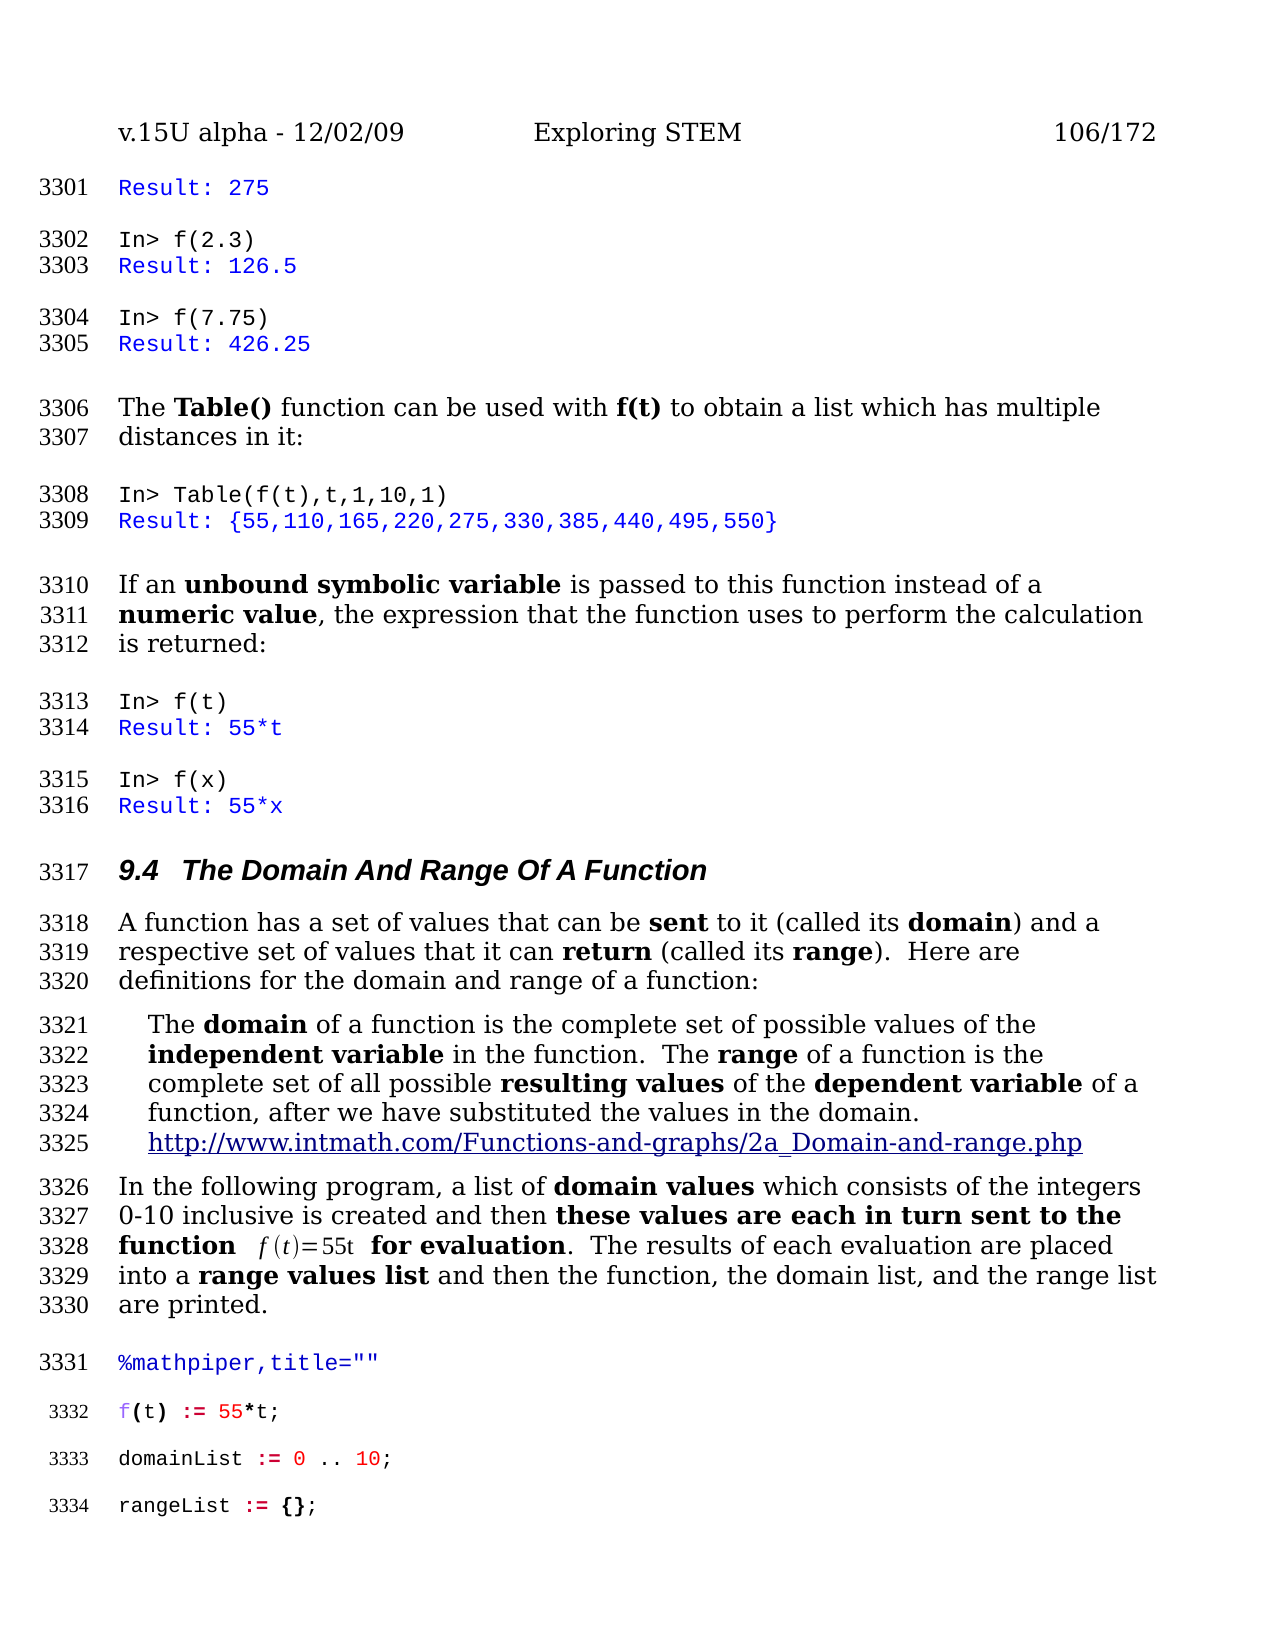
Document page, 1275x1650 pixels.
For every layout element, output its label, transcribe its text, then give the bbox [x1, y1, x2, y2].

text The domain of a function is the complete set of possible values of the independent variable in the function. The range of a function is the complete set of all possible resulting values of the dependent variable of a function, after we have substituted the values in the domain. http://www.intmath.com/Functions-and-graphs/2a_Domain-and-range.php [148, 1011, 1157, 1157]
text Result: {55,110,165,220,275,330,385,440,495,550} [118, 510, 1157, 536]
text f(t) := 55*t; [118, 1401, 1157, 1424]
text domainList := 0 .. 10; [118, 1448, 1157, 1472]
text A function has a set of values that can be sent to it (called its domain) and a respective set of values that it can return (called its range). Here are definitions for the domain and range of a function: [118, 908, 1157, 996]
text In> Table(f(t),t,1,10,1) [118, 484, 1157, 510]
text Result: 426.25 [118, 332, 1157, 358]
text Result: 55*x [118, 794, 1157, 820]
text Result: 126.5 [118, 254, 1157, 281]
text %mathpiper,title="" [118, 1351, 1157, 1377]
text In the following program, a list of domain values which consists of the integers 0-10 inclusive is created and then these values are each in turn sent to the functionfor evaluation. The results of each evaluation are placed into a range values list and then the function, the domain list, and the range list are printed. [118, 1172, 1157, 1319]
text rangeList := {}; [118, 1496, 1157, 1519]
text Result: 55*t [118, 716, 1157, 742]
text In> f(t) [118, 690, 1157, 716]
text If an unbound symbolic variable is passed to this function instead of a numeric value, the expression that the function uses to perform the calculation is returned: [118, 571, 1157, 658]
text Result: 275 [118, 177, 1157, 203]
text In> f(x) [118, 768, 1157, 794]
text The Table() function can be used with f(t) to obtain a list which has multiple distances in it: [118, 393, 1157, 452]
text In> f(7.75) [118, 306, 1157, 332]
text In> f(2.3) [118, 229, 1157, 254]
subtitle The Domain And Range Of A Function [118, 853, 1157, 887]
